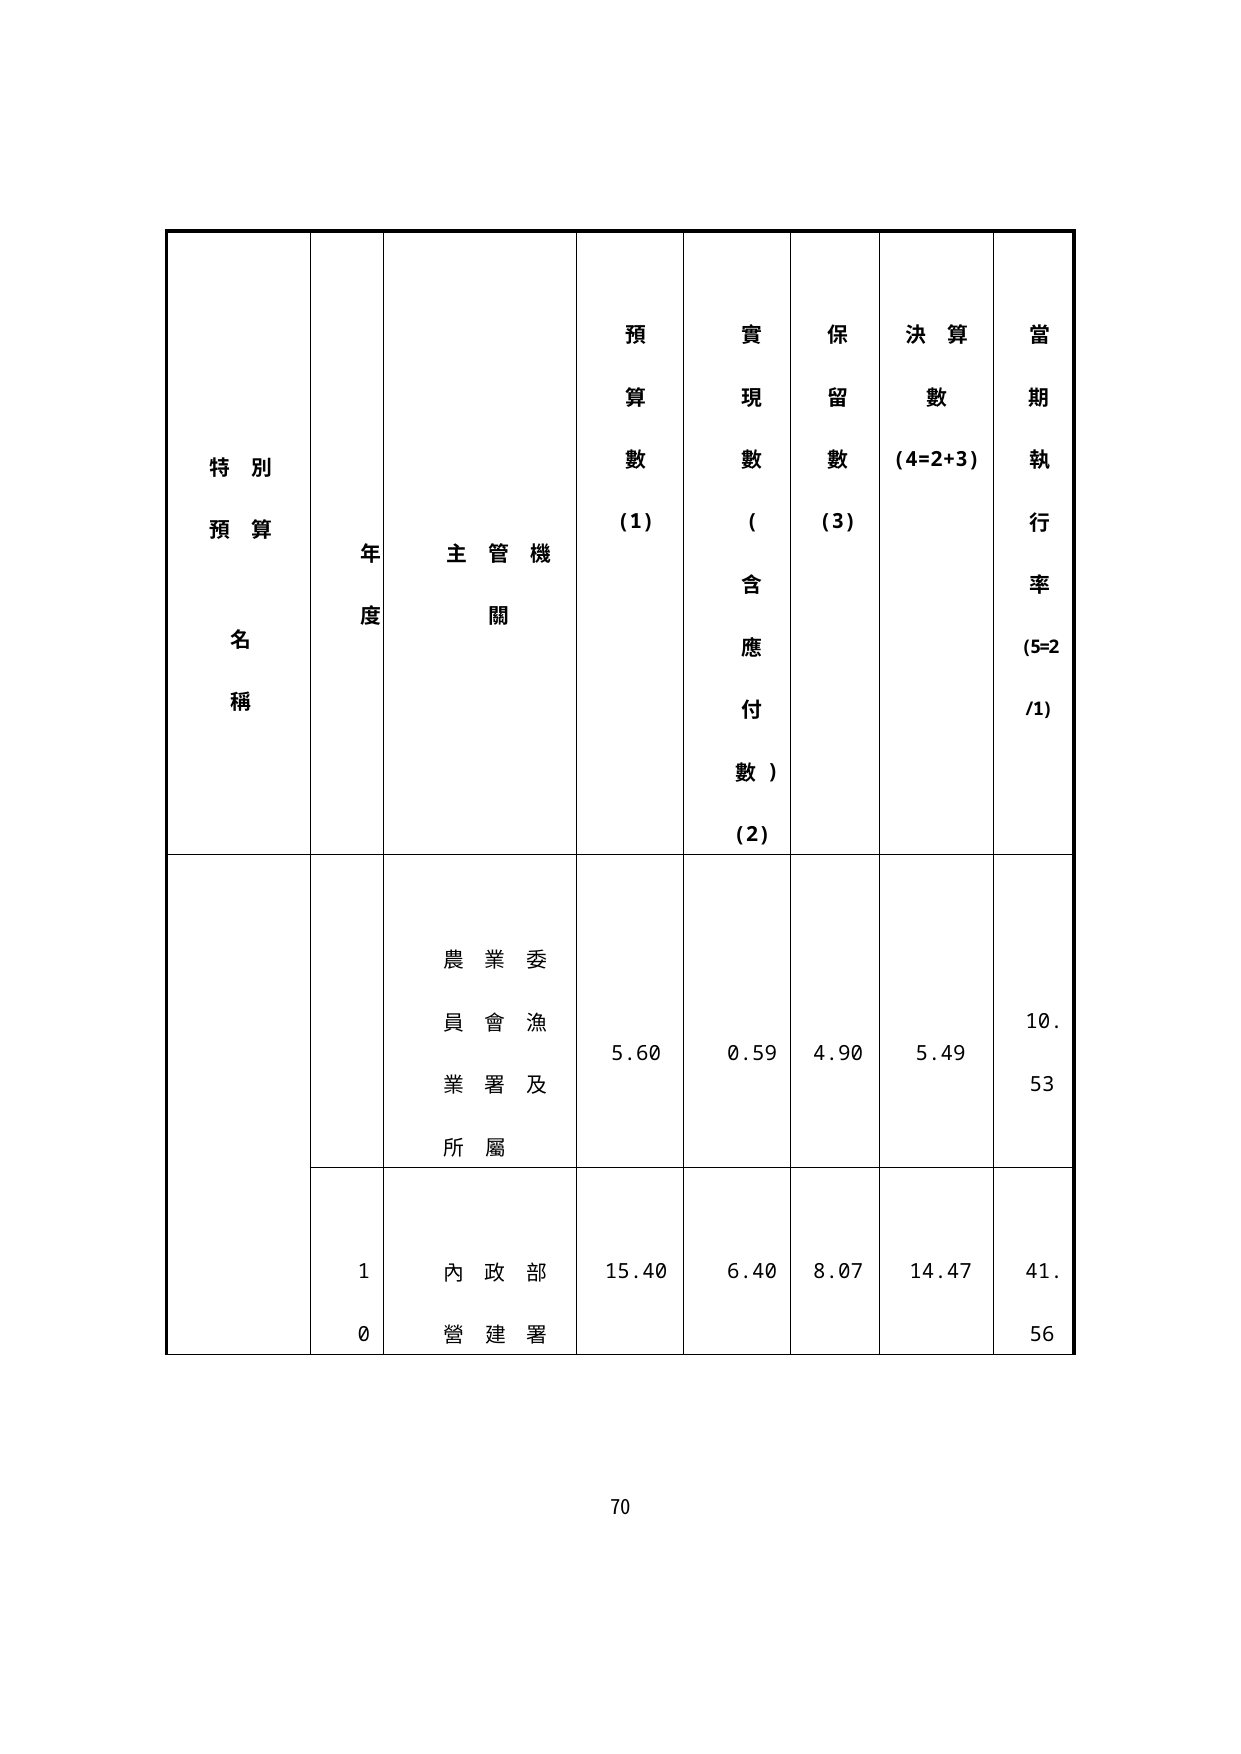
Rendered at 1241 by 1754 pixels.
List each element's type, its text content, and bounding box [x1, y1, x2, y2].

table_cell 4.90 [791, 855, 879, 1167]
table_cell 內政部營建署 [384, 1168, 576, 1354]
table_cell 8.07 [791, 1168, 879, 1354]
table_cell 6.40 [684, 1168, 790, 1354]
table_cell [311, 855, 383, 1167]
table_cell 10 [311, 1168, 383, 1354]
table_header 實現數(含應付數)(2) [684, 233, 790, 854]
table_cell 10.53 [994, 855, 1072, 1167]
table_header 特別預算 名 稱 [168, 233, 310, 854]
table_cell 41.56 [994, 1168, 1072, 1354]
table_header 決算數 (4=2+3) [880, 233, 993, 854]
table_cell 5.49 [880, 855, 993, 1167]
table_header 當 期 執行率(5=2/1) [994, 233, 1072, 854]
table_cell 5.60 [577, 855, 683, 1167]
table_header 年度 [311, 233, 383, 854]
table_header 主管機關 [384, 233, 576, 854]
table_cell 15.40 [577, 1168, 683, 1354]
table_cell 0.59 [684, 855, 790, 1167]
table_header 保留數(3) [791, 233, 879, 854]
table_header 預算數(1) [577, 233, 683, 854]
table_cell 農業委員會漁業署及所屬 [384, 855, 576, 1167]
table_cell [168, 855, 310, 1354]
table_cell 14.47 [880, 1168, 993, 1354]
